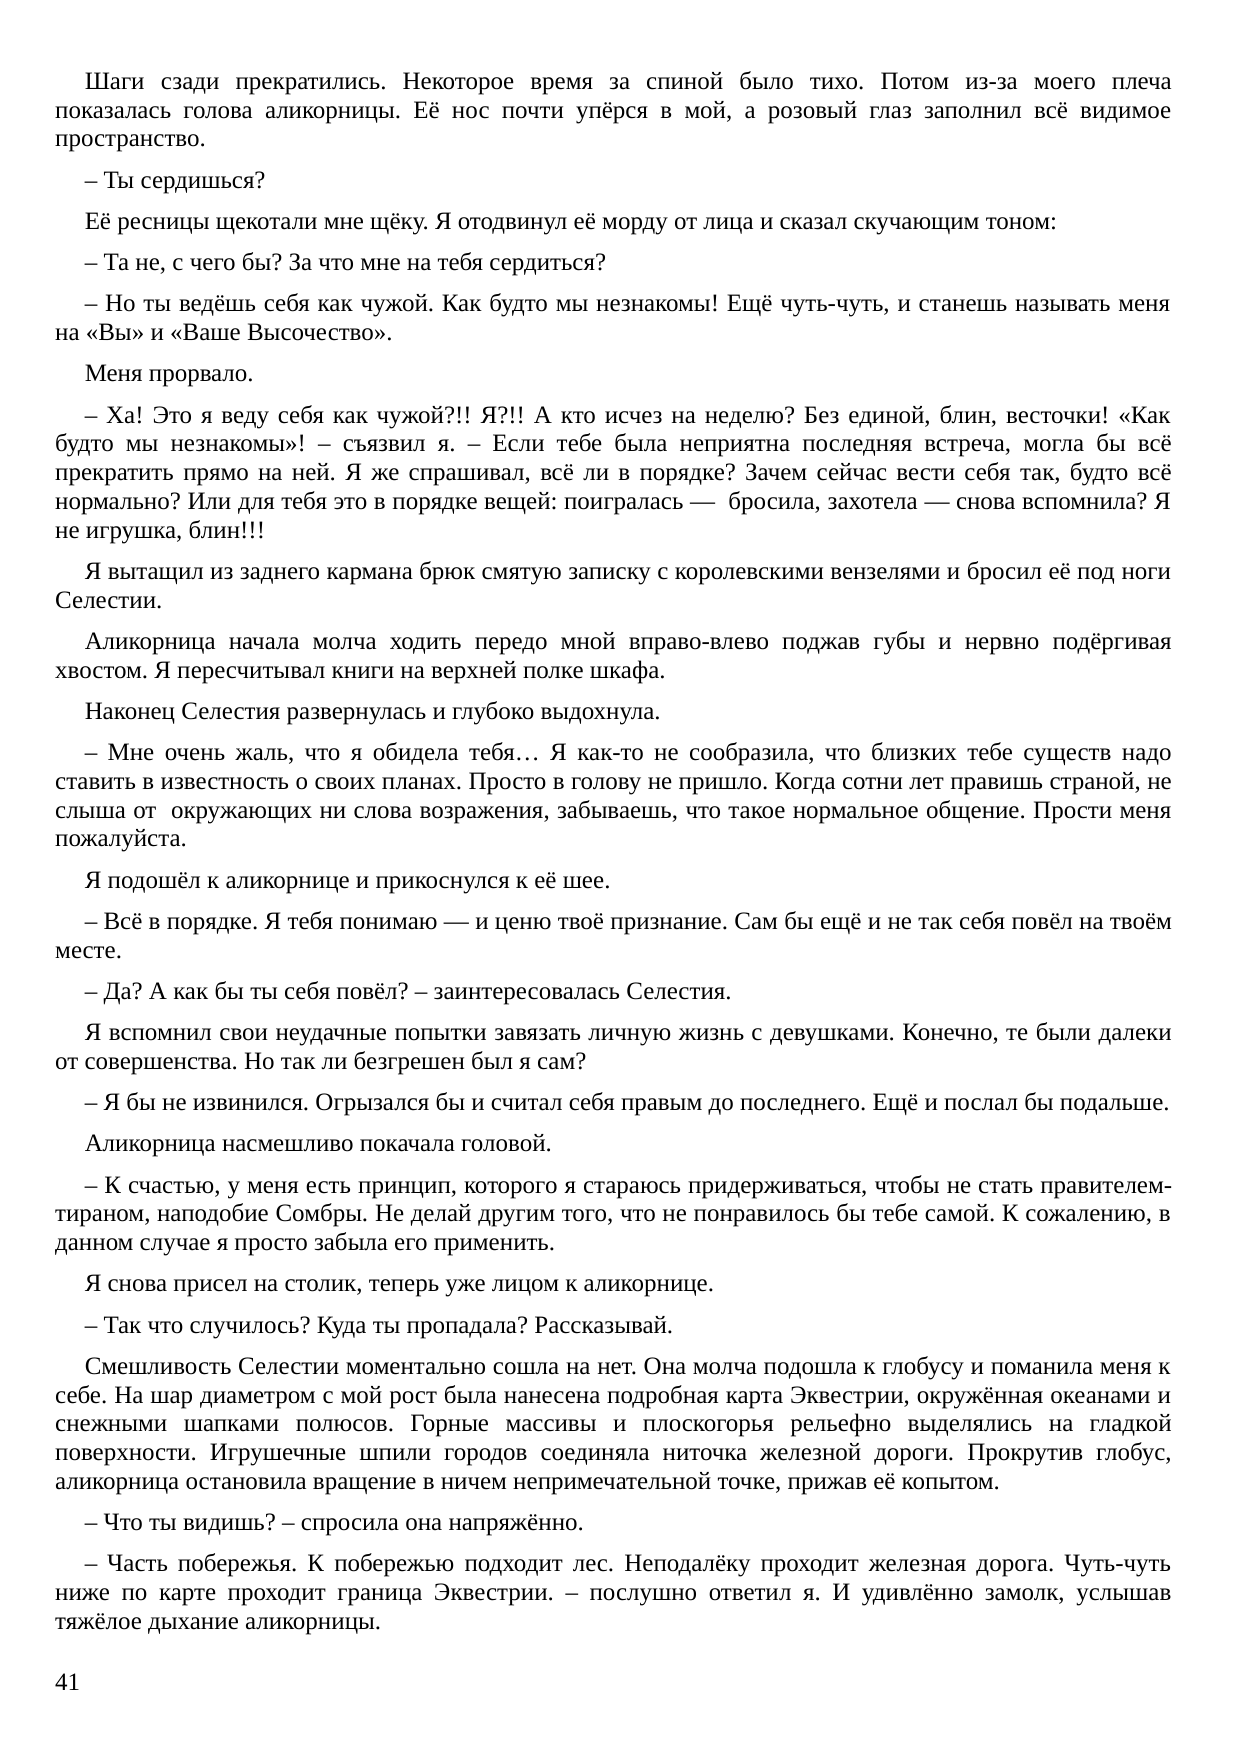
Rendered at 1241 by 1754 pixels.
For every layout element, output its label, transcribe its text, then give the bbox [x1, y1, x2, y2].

text – К счастью, у меня есть принцип, которого я стараюсь придерживаться, чтобы не стать правителем-тираном, наподобие Сомбры. Не делай другим того, что не понравилось бы тебе самой. К сожалению, в данном случае я просто забыла его применить. [55, 1170, 1173, 1256]
text Её ресницы щекотали мне щёку. Я отодвинул её морду от лица и сказал скучающим тоном: [55, 206, 1173, 235]
text Я вспомнил свои неудачные попытки завязать личную жизнь с девушками. Конечно, те были далеки от совершенства. Но так ли безгрешен был я сам? [55, 1017, 1173, 1075]
text Шаги сзади прекратились. Некоторое время за спиной было тихо. Потом из-за моего плеча показалась голова аликорницы. Её нос почти упёрся в мой, а розовый глаз заполнил всё видимое пространство. [55, 66, 1173, 152]
text – Ха! Это я веду себя как чужой?!! Я?!! А кто исчез на неделю? Без единой, блин, весточки! «Как будто мы незнакомы»! – съязвил я. – Если тебе была неприятна последняя встреча, могла бы всё прекратить прямо на ней. Я же спрашивал, всё ли в порядке? Зачем сейчас вести себя так, будто всё нормально? Или для тебя это в порядке вещей: поигралась — бросила, захотела — снова вспомнила? Я не игрушка, блин!!! [55, 400, 1173, 543]
text Я подошёл к аликорнице и прикоснулся к её шее. [55, 865, 1173, 893]
text – Так что случилось? Куда ты пропадала? Рассказывай. [55, 1310, 1173, 1338]
text Наконец Селестия развернулась и глубоко выдохнула. [55, 696, 1173, 725]
text – Часть побережья. К побережью подходит лес. Неподалёку проходит железная дорога. Чуть-чуть ниже по карте проходит граница Эквестрии. – послушно ответил я. И удивлённо замолк, услышав тяжёлое дыхание аликорницы. [55, 1548, 1173, 1635]
text Смешливость Селестии моментально сошла на нет. Она молча подошла к глобусу и поманила меня к себе. На шар диаметром с мой рост была нанесена подробная карта Эквестрии, окружённая океанами и снежными шапками полюсов. Горные массивы и плоскогорья рельефно выделялись на гладкой поверхности. Игрушечные шпили городов соединяла ниточка железной дороги. Прокрутив глобус, аликорница остановила вращение в ничем непримечательной точке, прижав её копытом. [55, 1351, 1173, 1495]
text – Я бы не извинился. Огрызался бы и считал себя правым до последнего. Ещё и послал бы подальше. [55, 1087, 1173, 1116]
text – Да? А как бы ты себя повёл? – заинтересовалась Селестия. [55, 976, 1173, 1005]
text – Но ты ведёшь себя как чужой. Как будто мы незнакомы! Ещё чуть-чуть, и станешь называть меня на «Вы» и «Ваше Высочество». [55, 288, 1173, 346]
text Я снова присел на столик, теперь уже лицом к аликорнице. [55, 1268, 1173, 1297]
text Меня прорвало. [55, 358, 1173, 387]
text Я вытащил из заднего кармана брюк смятую записку с королевскими вензелями и бросил её под ноги Селестии. [55, 556, 1173, 613]
text Аликорница начала молча ходить передо мной вправо-влево поджав губы и нервно подёргивая хвостом. Я пересчитывал книги на верхней полке шкафа. [55, 626, 1173, 683]
text Аликорница насмешливо покачала головой. [55, 1128, 1173, 1157]
text – Всё в порядке. Я тебя понимаю — и ценю твоё признание. Сам бы ещё и не так себя повёл на твоём месте. [55, 906, 1173, 963]
text – Мне очень жаль, что я обидела тебя… Я как-то не сообразила, что близких тебе существ надо ставить в известность о своих планах. Просто в голову не пришло. Когда сотни лет правишь страной, не слыша от окружающих ни слова возражения, забываешь, что такое нормальное общение. Прости меня пожалуйста. [55, 737, 1173, 852]
text – Что ты видишь? – спросила она напряжённо. [55, 1507, 1173, 1536]
text – Ты сердишься? [55, 165, 1173, 193]
text – Та не, с чего бы? За что мне на тебя сердиться? [55, 247, 1173, 276]
